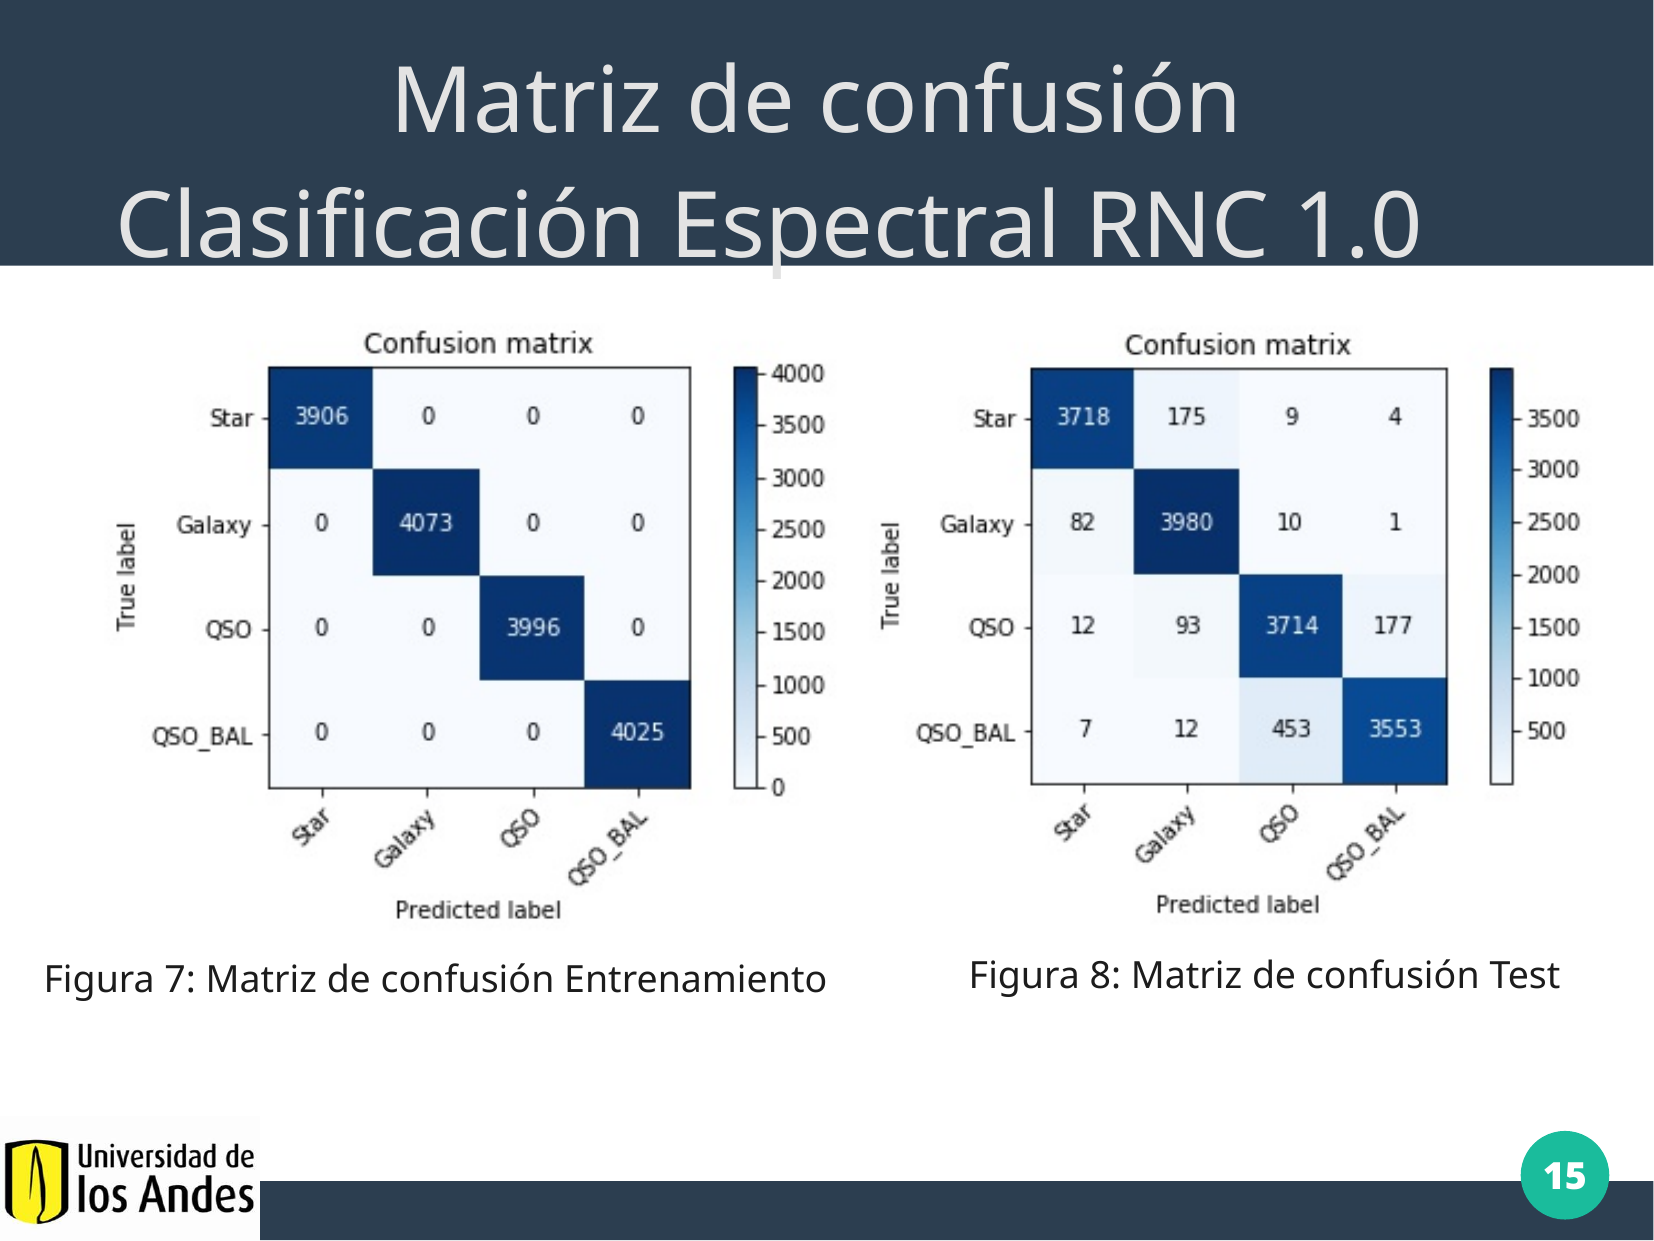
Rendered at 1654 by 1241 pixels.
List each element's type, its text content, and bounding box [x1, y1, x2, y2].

picture [0, 1116, 260, 1241]
text_box Figura 8: Matriz de confusión Test [954, 941, 1654, 1000]
title Matriz de confusión Clasificación Espectral RNC 1.0 [115, 34, 1651, 192]
picture [859, 318, 1607, 929]
picture [94, 307, 839, 938]
text_box Figura 7: Matriz de confusión Entrenamiento [28, 944, 1495, 1004]
